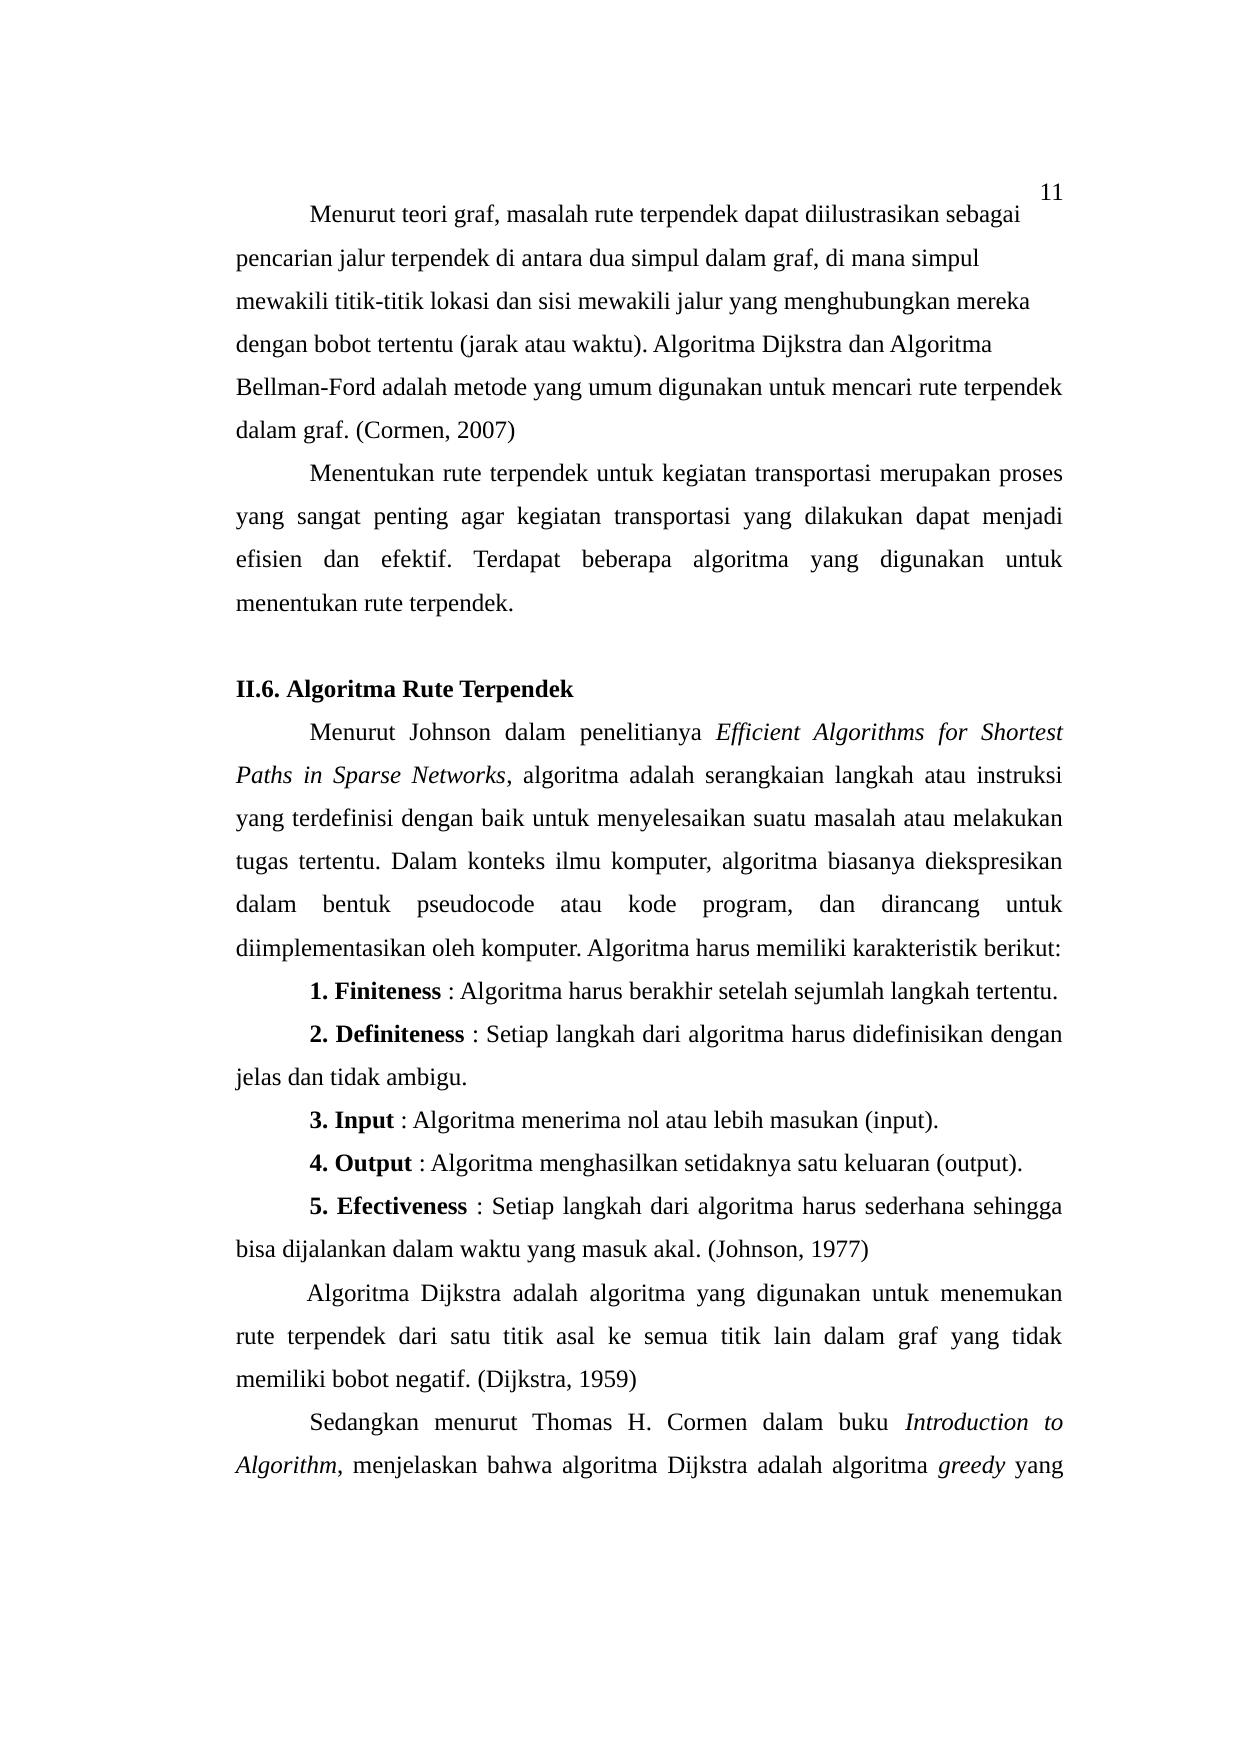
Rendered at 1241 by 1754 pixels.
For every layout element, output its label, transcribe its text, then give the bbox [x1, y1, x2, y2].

text Menurut teori graf, masalah rute terpendek dapat diilustrasikan sebagai pencarian jalur terpendek di antara dua simpul dalam graf, di mana simpul mewakili titik-titik lokasi dan sisi mewakili jalur yang menghubungkan mereka dengan bobot tertentu (jarak atau waktu). Algoritma Dijkstra dan Algoritma Bellman-Ford adalah metode yang umum digunakan untuk mencari rute terpendek dalam graf. (Cormen, 2007) [236, 199, 1063, 444]
text Algoritma Dijkstra adalah algoritma yang digunakan untuk menemukan rute terpendek dari satu titik asal ke semua titik lain dalam graf yang tidak memiliki bobot negatif. (Dijkstra, 1959) [236, 1278, 1063, 1393]
text 1. Finiteness : Algoritma harus berakhir setelah sejumlah langkah tertentu. [236, 976, 1063, 1004]
text 5. Efectiveness : Setiap langkah dari algoritma harus sederhana sehingga bisa dijalankan dalam waktu yang masuk akal. (Johnson, 1977) [236, 1191, 1063, 1263]
text Menentukan rute terpendek untuk kegiatan transportasi merupakan proses yang sangat penting agar kegiatan transportasi yang dilakukan dapat menjadi efisien dan efektif. Terdapat beberapa algoritma yang digunakan untuk menentukan rute terpendek. [236, 458, 1063, 616]
text 4. Output : Algoritma menghasilkan setidaknya satu keluaran (output). [236, 1148, 1063, 1177]
text Menurut Johnson dalam penelitianya Efficient Algorithms for Shortest Paths in Sparse Networks, algoritma adalah serangkaian langkah atau instruksi yang terdefinisi dengan baik untuk menyelesaikan suatu masalah atau melakukan tugas tertentu. Dalam konteks ilmu komputer, algoritma biasanya diekspresikan dalam bentuk pseudocode atau kode program, dan dirancang untuk diimplementasikan oleh komputer. Algoritma harus memiliki karakteristik berikut: [236, 717, 1063, 961]
text 2. Definiteness : Setiap langkah dari algoritma harus didefinisikan dengan jelas dan tidak ambigu. [236, 1019, 1063, 1091]
text 3. Input : Algoritma menerima nol atau lebih masukan (input). [236, 1105, 1063, 1134]
text Sedangkan menurut Thomas H. Cormen dalam buku Introduction to Algorithm, menjelaskan bahwa algoritma Dijkstra adalah algoritma greedy yang [236, 1407, 1063, 1479]
subtitle Algoritma Rute Terpendek [236, 674, 1063, 703]
